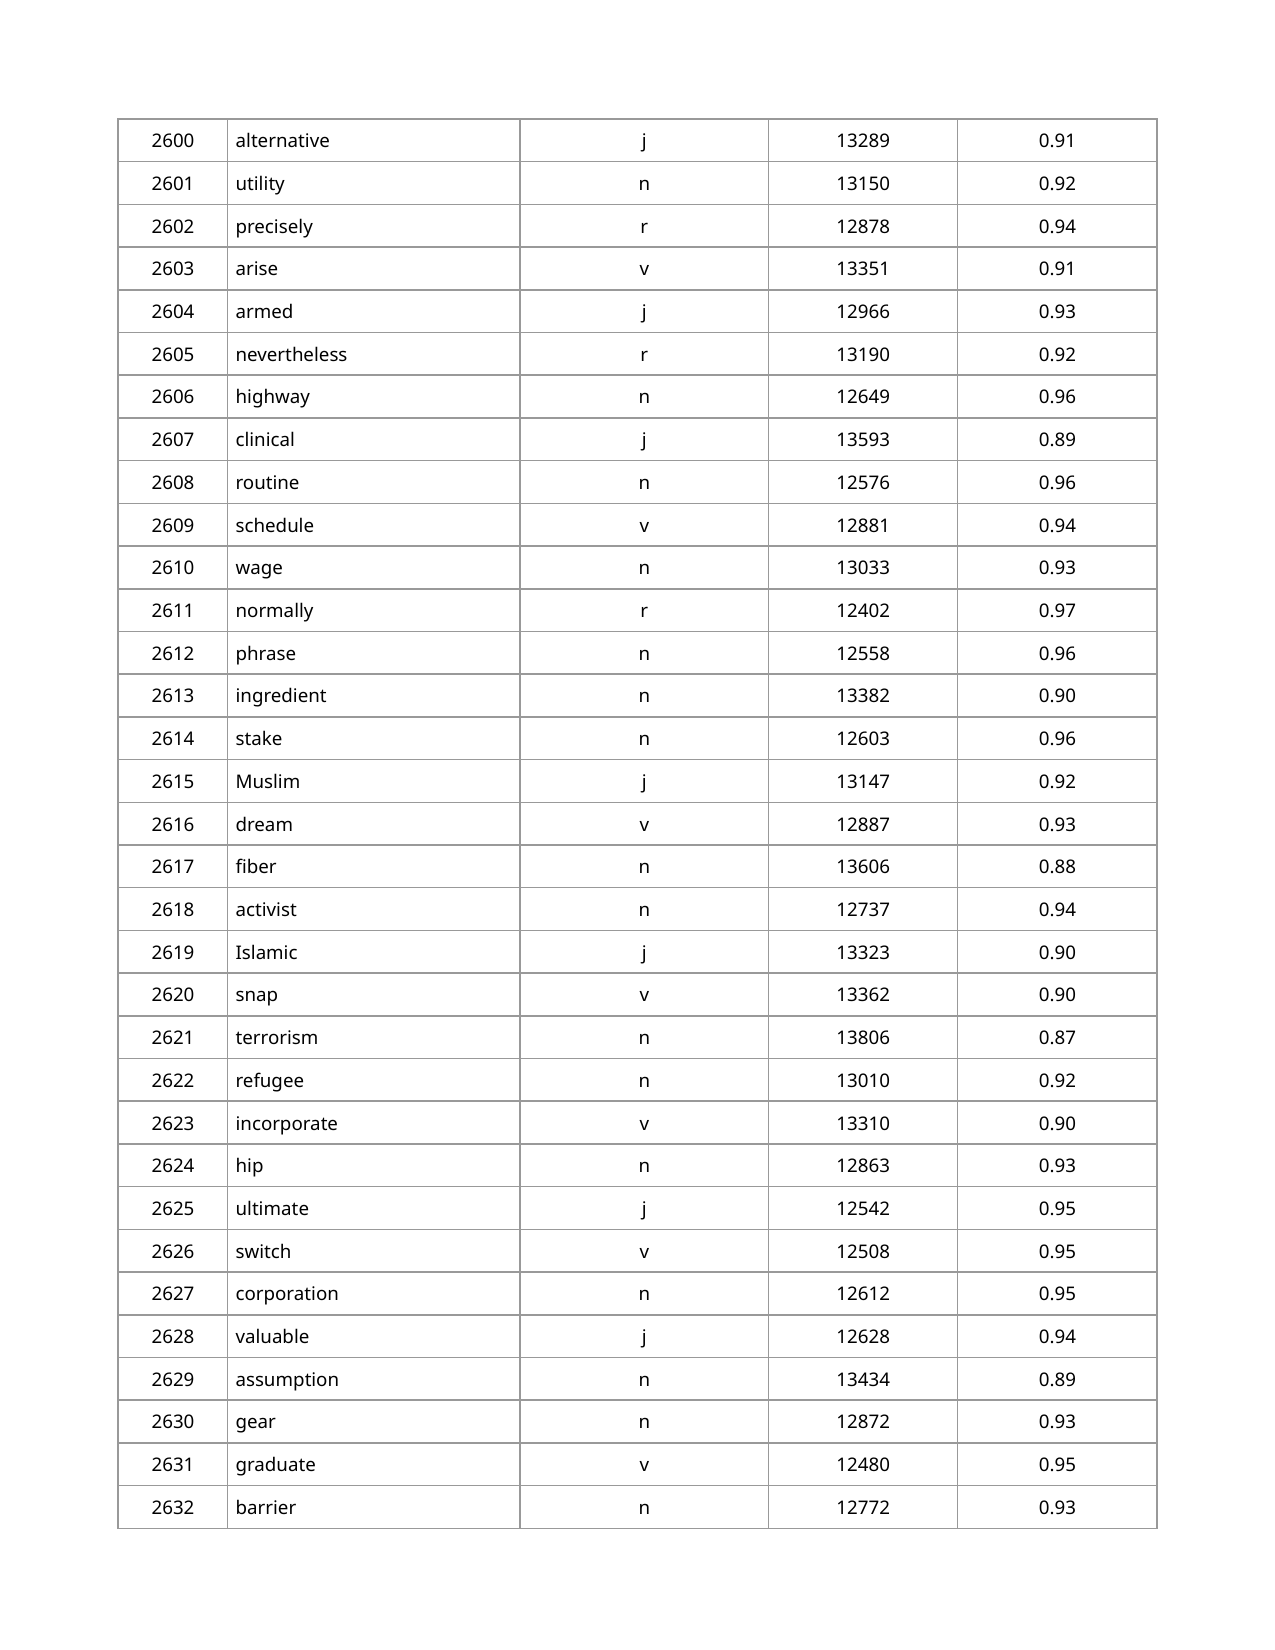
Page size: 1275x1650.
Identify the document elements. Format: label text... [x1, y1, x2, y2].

table_cell 12863 [769, 1145, 957, 1186]
table_cell j [521, 120, 768, 161]
table_cell n [521, 1145, 768, 1186]
table_cell 2628 [119, 1316, 227, 1357]
table_cell graduate [228, 1444, 519, 1485]
table_cell gear [228, 1401, 519, 1442]
table_cell n [521, 547, 768, 588]
table_cell n [521, 718, 768, 759]
table_cell 0.96 [958, 632, 1156, 673]
table_cell 2609 [119, 504, 227, 545]
table_cell 2619 [119, 931, 227, 972]
table_cell 2629 [119, 1358, 227, 1399]
table_cell activist [228, 888, 519, 929]
table_cell 12402 [769, 590, 957, 631]
table_cell snap [228, 974, 519, 1015]
table_cell n [521, 1059, 768, 1100]
table_cell v [521, 1230, 768, 1271]
table_cell 12966 [769, 291, 957, 332]
table_cell n [521, 1401, 768, 1442]
table_cell 13593 [769, 419, 957, 460]
table_cell 0.91 [958, 248, 1156, 289]
table_cell 2600 [119, 120, 227, 161]
table_cell 2615 [119, 760, 227, 801]
table_cell utility [228, 162, 519, 203]
table_cell 2612 [119, 632, 227, 673]
table_cell normally [228, 590, 519, 631]
table_cell highway [228, 376, 519, 417]
table_cell 2630 [119, 1401, 227, 1442]
table_cell 12881 [769, 504, 957, 545]
table_cell n [521, 1273, 768, 1314]
table_cell switch [228, 1230, 519, 1271]
table_cell wage [228, 547, 519, 588]
table_cell phrase [228, 632, 519, 673]
table_cell 0.94 [958, 1316, 1156, 1357]
table_cell armed [228, 291, 519, 332]
table_cell schedule [228, 504, 519, 545]
table_cell 0.96 [958, 461, 1156, 502]
table_cell 12628 [769, 1316, 957, 1357]
table_cell 13150 [769, 162, 957, 203]
table_cell v [521, 1444, 768, 1485]
table_cell 0.87 [958, 1017, 1156, 1058]
table_cell 2631 [119, 1444, 227, 1485]
table_cell 0.92 [958, 760, 1156, 801]
table_cell Islamic [228, 931, 519, 972]
table_cell routine [228, 461, 519, 502]
table_cell hip [228, 1145, 519, 1186]
table_cell v [521, 248, 768, 289]
table_cell 2620 [119, 974, 227, 1015]
table_cell 2625 [119, 1187, 227, 1228]
table_cell 0.97 [958, 590, 1156, 631]
table_cell j [521, 419, 768, 460]
table_cell 0.93 [958, 1401, 1156, 1442]
table_cell incorporate [228, 1102, 519, 1143]
table_cell r [521, 205, 768, 246]
table_cell 0.93 [958, 1145, 1156, 1186]
table_cell 0.95 [958, 1230, 1156, 1271]
table_cell terrorism [228, 1017, 519, 1058]
table_cell 2623 [119, 1102, 227, 1143]
table_cell 0.92 [958, 162, 1156, 203]
table_cell r [521, 590, 768, 631]
table_cell 13033 [769, 547, 957, 588]
table_cell clinical [228, 419, 519, 460]
table_cell 2622 [119, 1059, 227, 1100]
table_cell valuable [228, 1316, 519, 1357]
table_cell 0.90 [958, 1102, 1156, 1143]
table_cell 13382 [769, 675, 957, 716]
table_cell 0.92 [958, 333, 1156, 374]
table_cell arise [228, 248, 519, 289]
table_cell j [521, 1316, 768, 1357]
table_cell 0.93 [958, 803, 1156, 844]
table_cell 0.94 [958, 205, 1156, 246]
table_cell n [521, 632, 768, 673]
table_cell 2604 [119, 291, 227, 332]
table_cell n [521, 461, 768, 502]
table_cell 2601 [119, 162, 227, 203]
table_cell 0.95 [958, 1187, 1156, 1228]
table_cell 13310 [769, 1102, 957, 1143]
table_cell 13606 [769, 846, 957, 887]
table_cell 2608 [119, 461, 227, 502]
table_cell v [521, 803, 768, 844]
table_cell n [521, 675, 768, 716]
table_cell 13289 [769, 120, 957, 161]
table_cell 2614 [119, 718, 227, 759]
table_cell 12612 [769, 1273, 957, 1314]
table_cell 0.95 [958, 1273, 1156, 1314]
table_cell 12649 [769, 376, 957, 417]
table_cell 0.93 [958, 1486, 1156, 1527]
table_cell n [521, 846, 768, 887]
table_cell 0.89 [958, 1358, 1156, 1399]
table_cell fiber [228, 846, 519, 887]
table_cell n [521, 1486, 768, 1527]
table_cell 2627 [119, 1273, 227, 1314]
table_cell 2602 [119, 205, 227, 246]
table_cell j [521, 931, 768, 972]
table_cell ingredient [228, 675, 519, 716]
table_cell 0.91 [958, 120, 1156, 161]
table_cell 13351 [769, 248, 957, 289]
table_cell 2621 [119, 1017, 227, 1058]
table_cell 13806 [769, 1017, 957, 1058]
table_cell alternative [228, 120, 519, 161]
table_cell barrier [228, 1486, 519, 1527]
table_cell 2617 [119, 846, 227, 887]
table_cell 12603 [769, 718, 957, 759]
table_cell 0.90 [958, 675, 1156, 716]
table_cell n [521, 1017, 768, 1058]
table_cell v [521, 504, 768, 545]
table_cell 0.96 [958, 718, 1156, 759]
table_cell 2611 [119, 590, 227, 631]
table_cell refugee [228, 1059, 519, 1100]
table_cell 2626 [119, 1230, 227, 1271]
table_cell 12737 [769, 888, 957, 929]
table_cell 0.92 [958, 1059, 1156, 1100]
table_cell 12558 [769, 632, 957, 673]
table_cell 0.90 [958, 974, 1156, 1015]
table_cell corporation [228, 1273, 519, 1314]
table_cell 13147 [769, 760, 957, 801]
table_cell 12576 [769, 461, 957, 502]
table_cell stake [228, 718, 519, 759]
table_cell 13010 [769, 1059, 957, 1100]
table_cell 12542 [769, 1187, 957, 1228]
table_cell 12878 [769, 205, 957, 246]
table_cell r [521, 333, 768, 374]
table_cell 0.88 [958, 846, 1156, 887]
table_cell 2610 [119, 547, 227, 588]
table_cell 12480 [769, 1444, 957, 1485]
table_cell v [521, 974, 768, 1015]
table_cell 2603 [119, 248, 227, 289]
table_cell 0.93 [958, 547, 1156, 588]
table_cell 13323 [769, 931, 957, 972]
table_cell 13190 [769, 333, 957, 374]
table_cell 0.95 [958, 1444, 1156, 1485]
table_cell 0.96 [958, 376, 1156, 417]
table_cell 2616 [119, 803, 227, 844]
table_cell j [521, 1187, 768, 1228]
table_cell 13362 [769, 974, 957, 1015]
table_cell 0.93 [958, 291, 1156, 332]
table_cell assumption [228, 1358, 519, 1399]
table_cell v [521, 1102, 768, 1143]
table_cell 12508 [769, 1230, 957, 1271]
table_cell Muslim [228, 760, 519, 801]
table_cell 2606 [119, 376, 227, 417]
table_cell n [521, 1358, 768, 1399]
table_cell 2607 [119, 419, 227, 460]
table_cell 2632 [119, 1486, 227, 1527]
table_cell dream [228, 803, 519, 844]
table_cell j [521, 291, 768, 332]
table_cell 12887 [769, 803, 957, 844]
table_cell nevertheless [228, 333, 519, 374]
table_cell 0.94 [958, 504, 1156, 545]
table_cell 0.89 [958, 419, 1156, 460]
table_cell 2624 [119, 1145, 227, 1186]
table_cell 2605 [119, 333, 227, 374]
table_cell 12772 [769, 1486, 957, 1527]
table_cell n [521, 888, 768, 929]
table_cell 2618 [119, 888, 227, 929]
table_cell 0.90 [958, 931, 1156, 972]
table_cell 13434 [769, 1358, 957, 1399]
table_cell 2613 [119, 675, 227, 716]
table_cell j [521, 760, 768, 801]
table_cell ultimate [228, 1187, 519, 1228]
table_cell n [521, 376, 768, 417]
table_cell 0.94 [958, 888, 1156, 929]
table_cell 12872 [769, 1401, 957, 1442]
table_cell precisely [228, 205, 519, 246]
table_cell n [521, 162, 768, 203]
